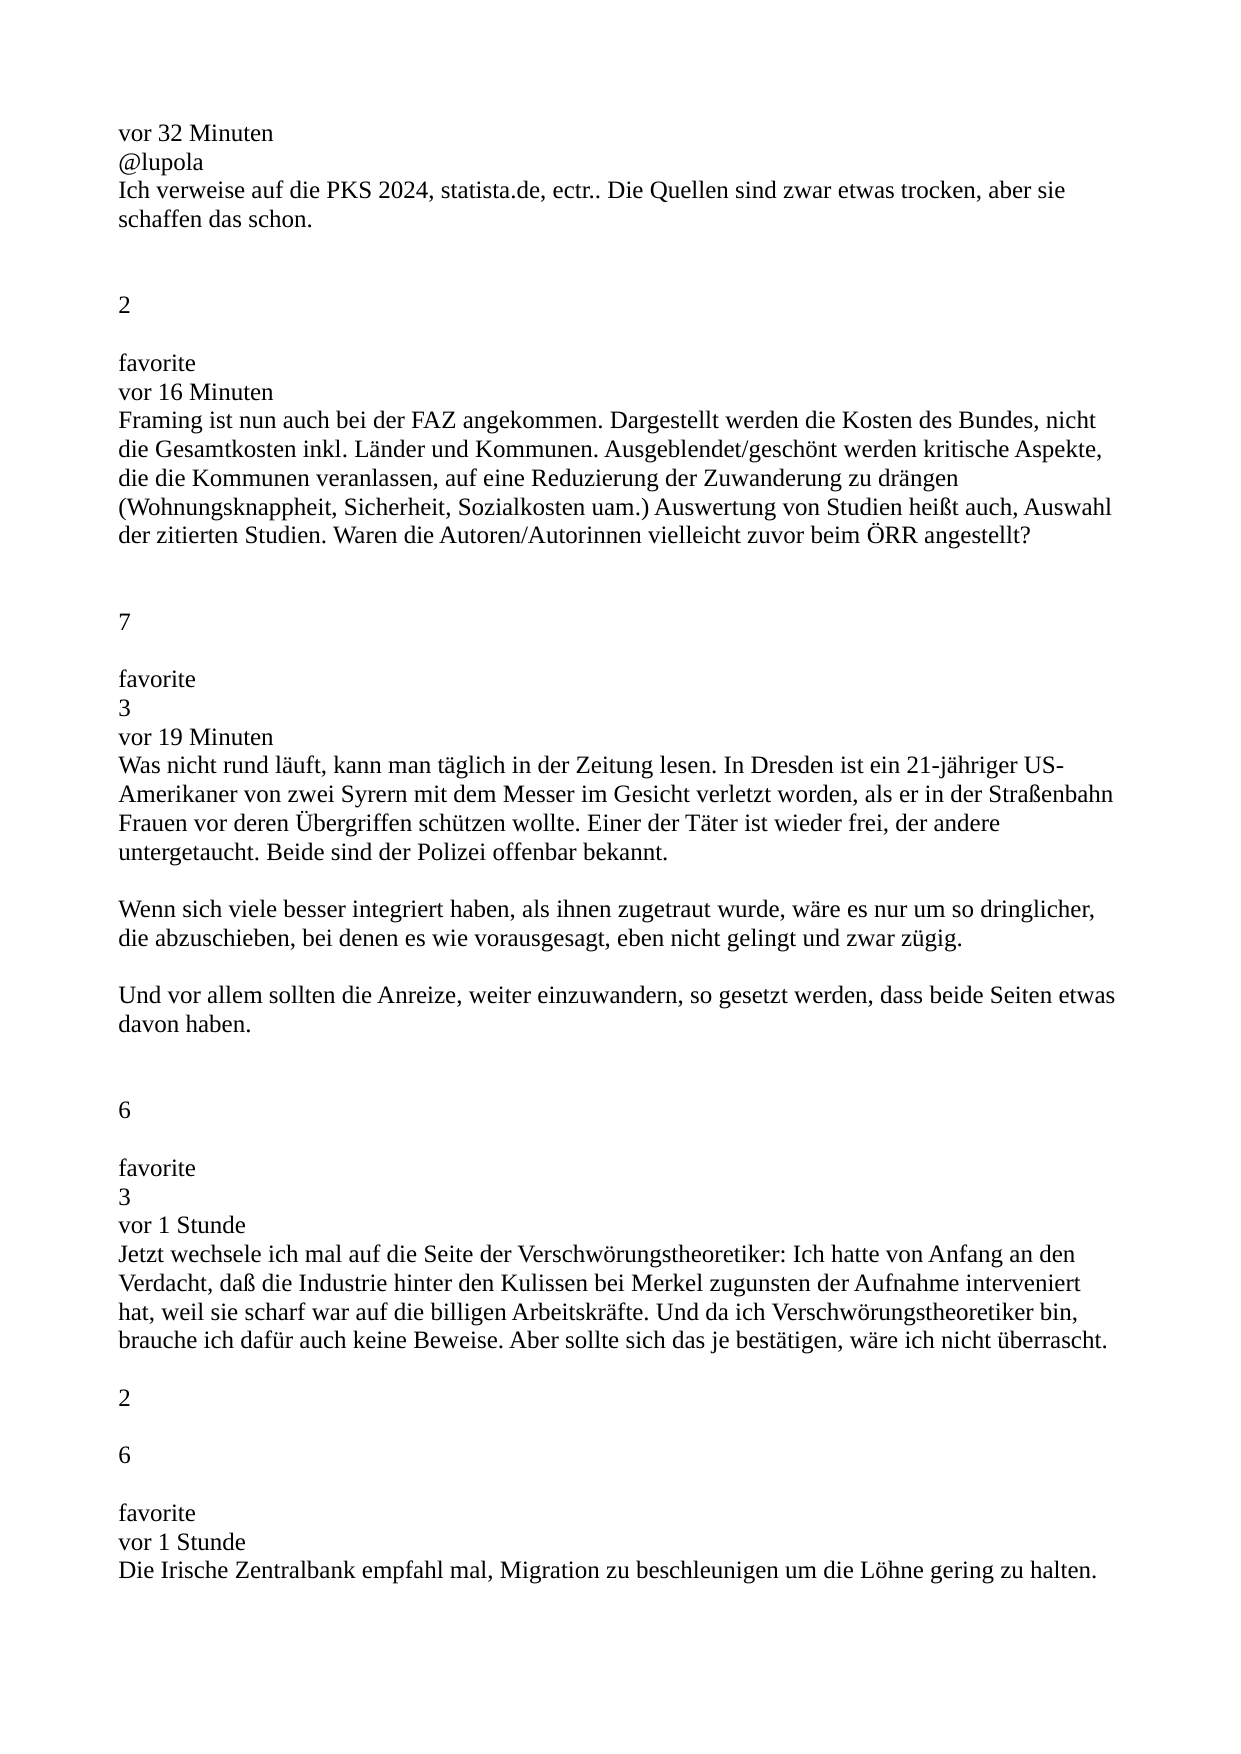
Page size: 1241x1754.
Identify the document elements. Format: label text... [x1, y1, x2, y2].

text Jetzt wechsele ich mal auf die Seite der Verschwörungstheoretiker: Ich hatte von Anfang an den Verdacht, daß die Industrie hinter den Kulissen bei Merkel zugunsten der Aufnahme interveniert hat, weil sie scharf war auf die billigen Arbeitskräfte. Und da ich Verschwörungstheoretiker bin, brauche ich dafür auch keine Beweise. Aber sollte sich das je bestätigen, wäre ich nicht überrascht. [118, 1239, 1122, 1354]
text 6 [118, 1441, 1122, 1469]
text vor 1 Stunde [118, 1527, 1122, 1556]
text favorite [118, 1498, 1122, 1527]
text 6 [118, 1096, 1122, 1124]
text vor 16 Minuten [118, 377, 1122, 406]
text 2 [118, 291, 1122, 319]
text Was nicht rund läuft, kann man täglich in der Zeitung lesen. In Dresden ist ein 21-jähriger US-Amerikaner von zwei Syrern mit dem Messer im Gesicht verletzt worden, als er in der Straßenbahn Frauen vor deren Übergriffen schützen wollte. Einer der Täter ist wieder frei, der andere untergetaucht. Beide sind der Polizei offenbar bekannt. [118, 751, 1122, 866]
text Die Irische Zentralbank empfahl mal, Migration zu beschleunigen um die Löhne gering zu halten. [118, 1556, 1122, 1584]
text vor 19 Minuten [118, 722, 1122, 751]
text 3 [118, 1182, 1122, 1211]
text vor 32 Minuten [118, 118, 1122, 147]
text Ich verweise auf die PKS 2024, statista.de, ectr.. Die Quellen sind zwar etwas trocken, aber sie schaffen das schon. [118, 176, 1122, 233]
text favorite [118, 348, 1122, 377]
text favorite [118, 1153, 1122, 1182]
text 3 [118, 693, 1122, 722]
text Framing ist nun auch bei der FAZ angekommen. Dargestellt werden die Kosten des Bundes, nicht die Gesamtkosten inkl. Länder und Kommunen. Ausgeblendet/geschönt werden kritische Aspekte, die die Kommunen veranlassen, auf eine Reduzierung der Zuwanderung zu drängen (Wohnungsknappheit, Sicherheit, Sozialkosten uam.) Auswertung von Studien heißt auch, Auswahl der zitierten Studien. Waren die Autoren/Autorinnen vielleicht zuvor beim ÖRR angestellt? [118, 406, 1122, 549]
text @lupola [118, 147, 1122, 176]
text Und vor allem sollten die Anreize, weiter einzuwandern, so gesetzt werden, dass beide Seiten etwas davon haben. [118, 981, 1122, 1038]
text 7 [118, 607, 1122, 636]
text vor 1 Stunde [118, 1211, 1122, 1239]
text 2 [118, 1383, 1122, 1412]
text favorite [118, 664, 1122, 693]
text Wenn sich viele besser integriert haben, als ihnen zugetraut wurde, wäre es nur um so dringlicher, die abzuschieben, bei denen es wie vorausgesagt, eben nicht gelingt und zwar zügig. [118, 894, 1122, 952]
